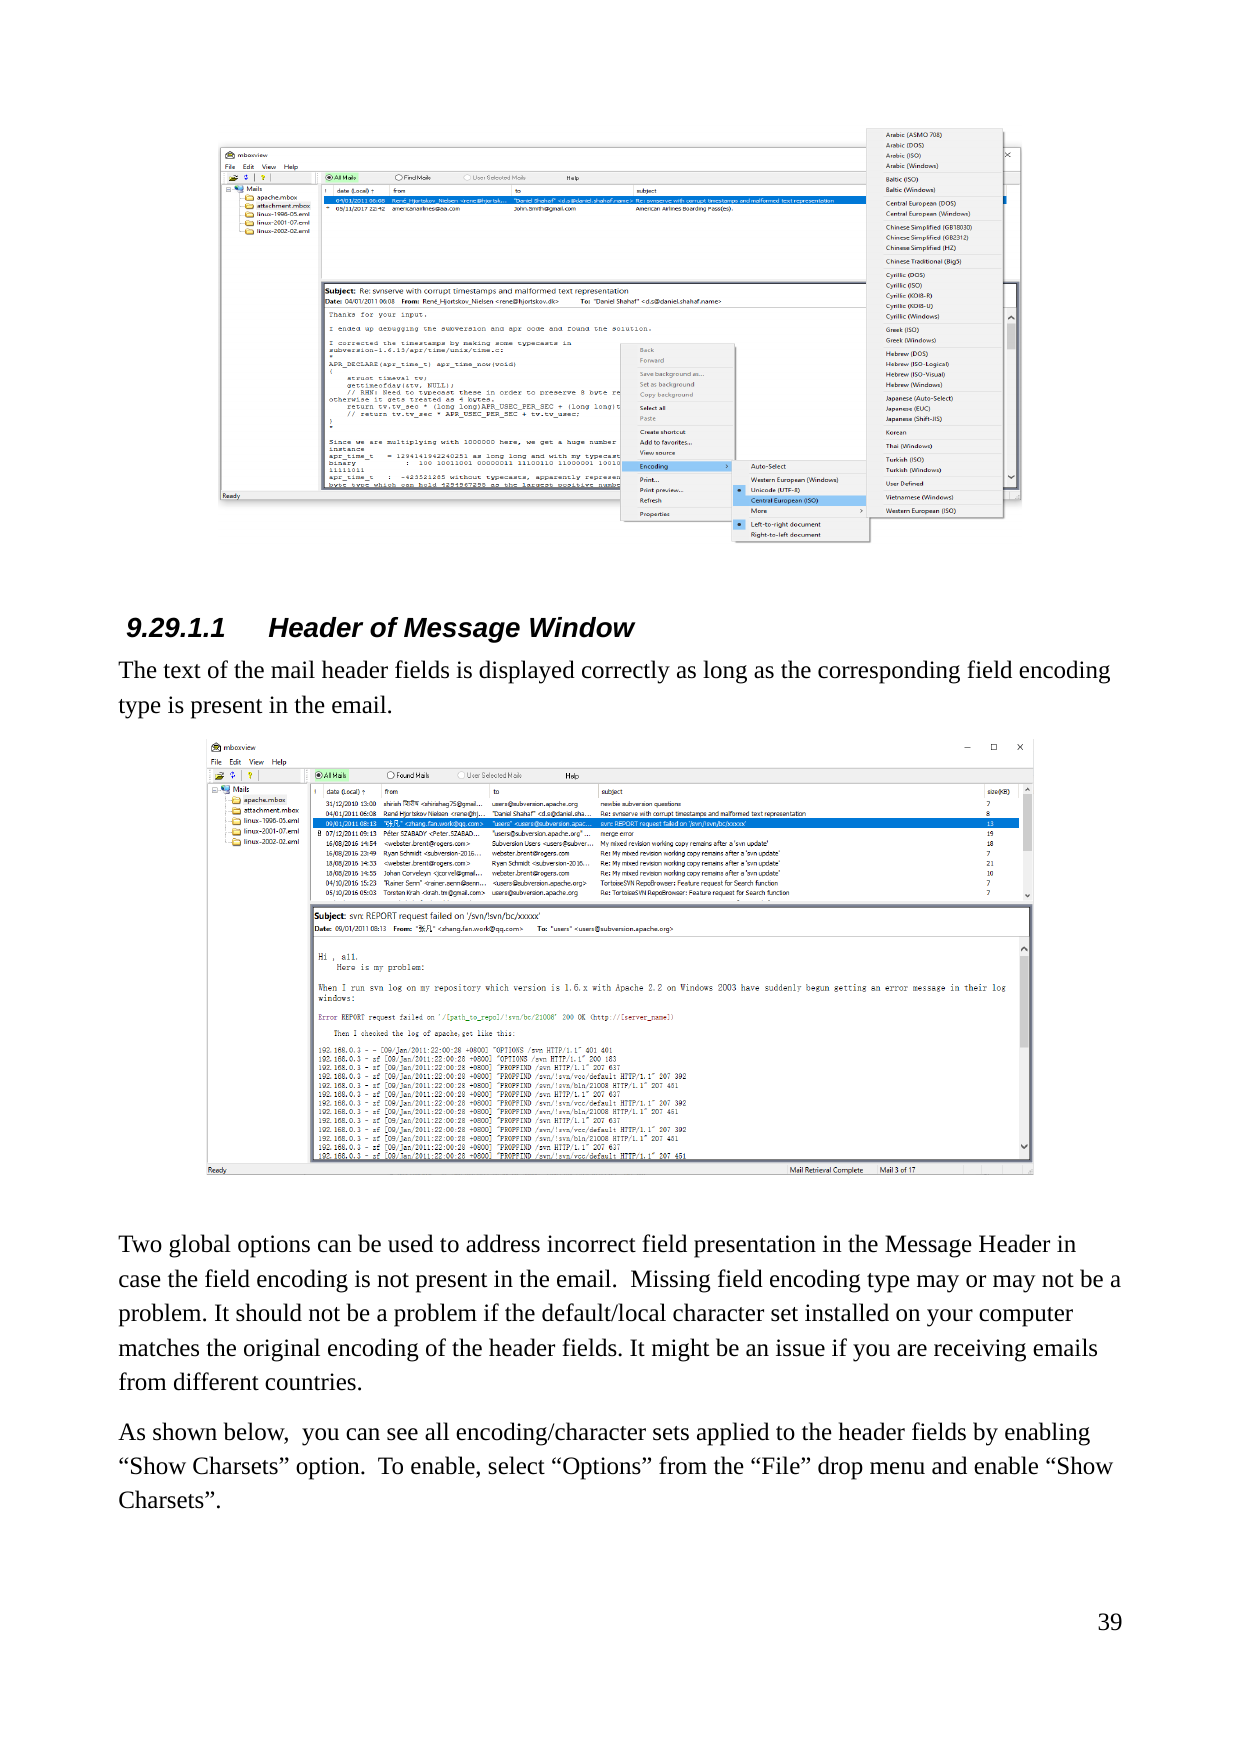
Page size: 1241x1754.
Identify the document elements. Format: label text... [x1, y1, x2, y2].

text The text of the mail header fields is displayed correctly as long as the corresponding field encoding type is present in the email. [118, 656, 1122, 719]
picture [218, 118, 1023, 544]
picture [206, 739, 1034, 1175]
subtitle Header of Message Window [118, 611, 1122, 643]
text Two global options can be used to address incorrect field presentation in the Message Header in case the field encoding is not present in the email. Missing field encoding type may or may not be a problem. It should not be a problem if the default/local character set installed on your computer matches the original encoding of the header fields. It might be an issue if you are receiving emails from different countries. [118, 1229, 1122, 1396]
text As shown below, you can see all encoding/character sets applied to the header fields by enabling “Show Charsets” option. To enable, select “Options” from the “File” drop menu and enable “Show Charsets”. [118, 1417, 1122, 1514]
